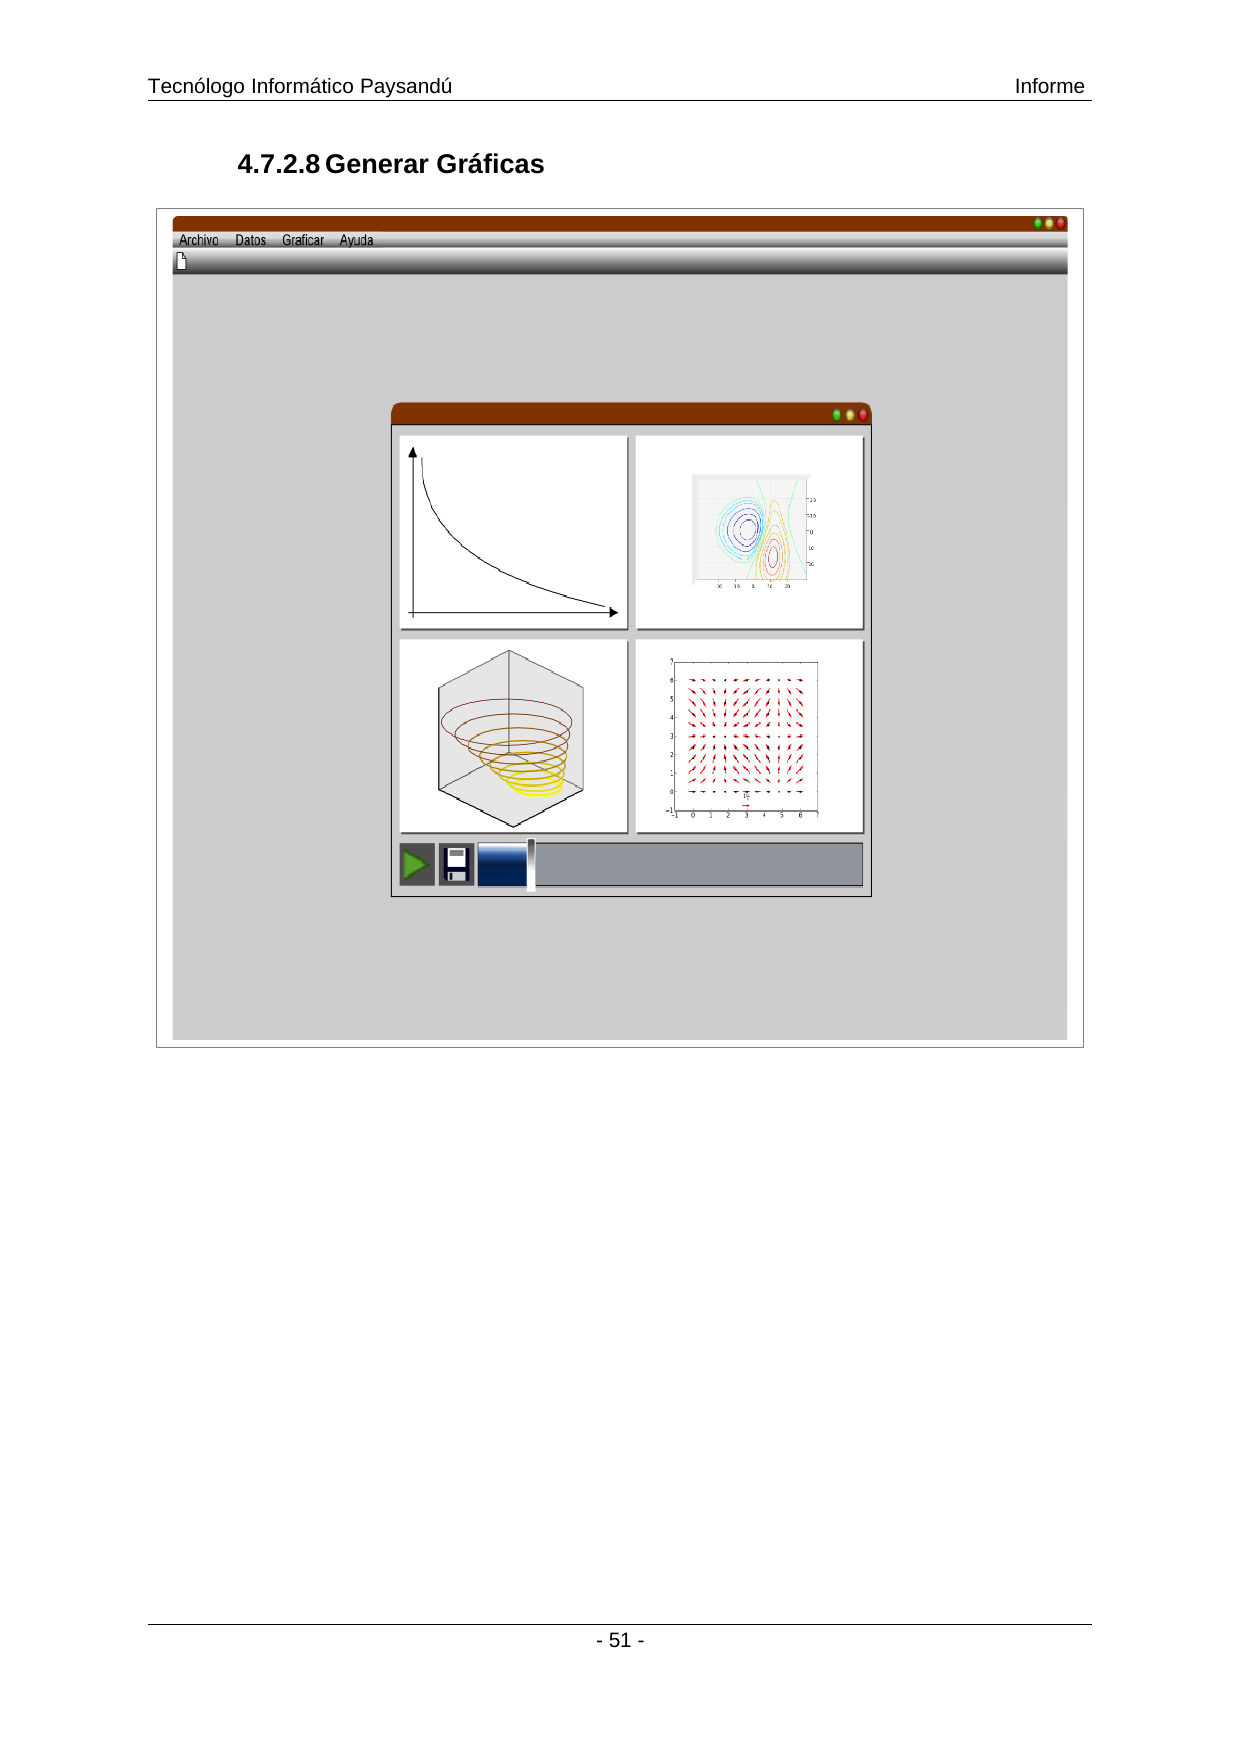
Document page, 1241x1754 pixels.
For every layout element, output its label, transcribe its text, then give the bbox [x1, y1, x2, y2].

picture [172, 216, 1068, 1040]
subtitle Generar Gráficas [237, 148, 1092, 179]
